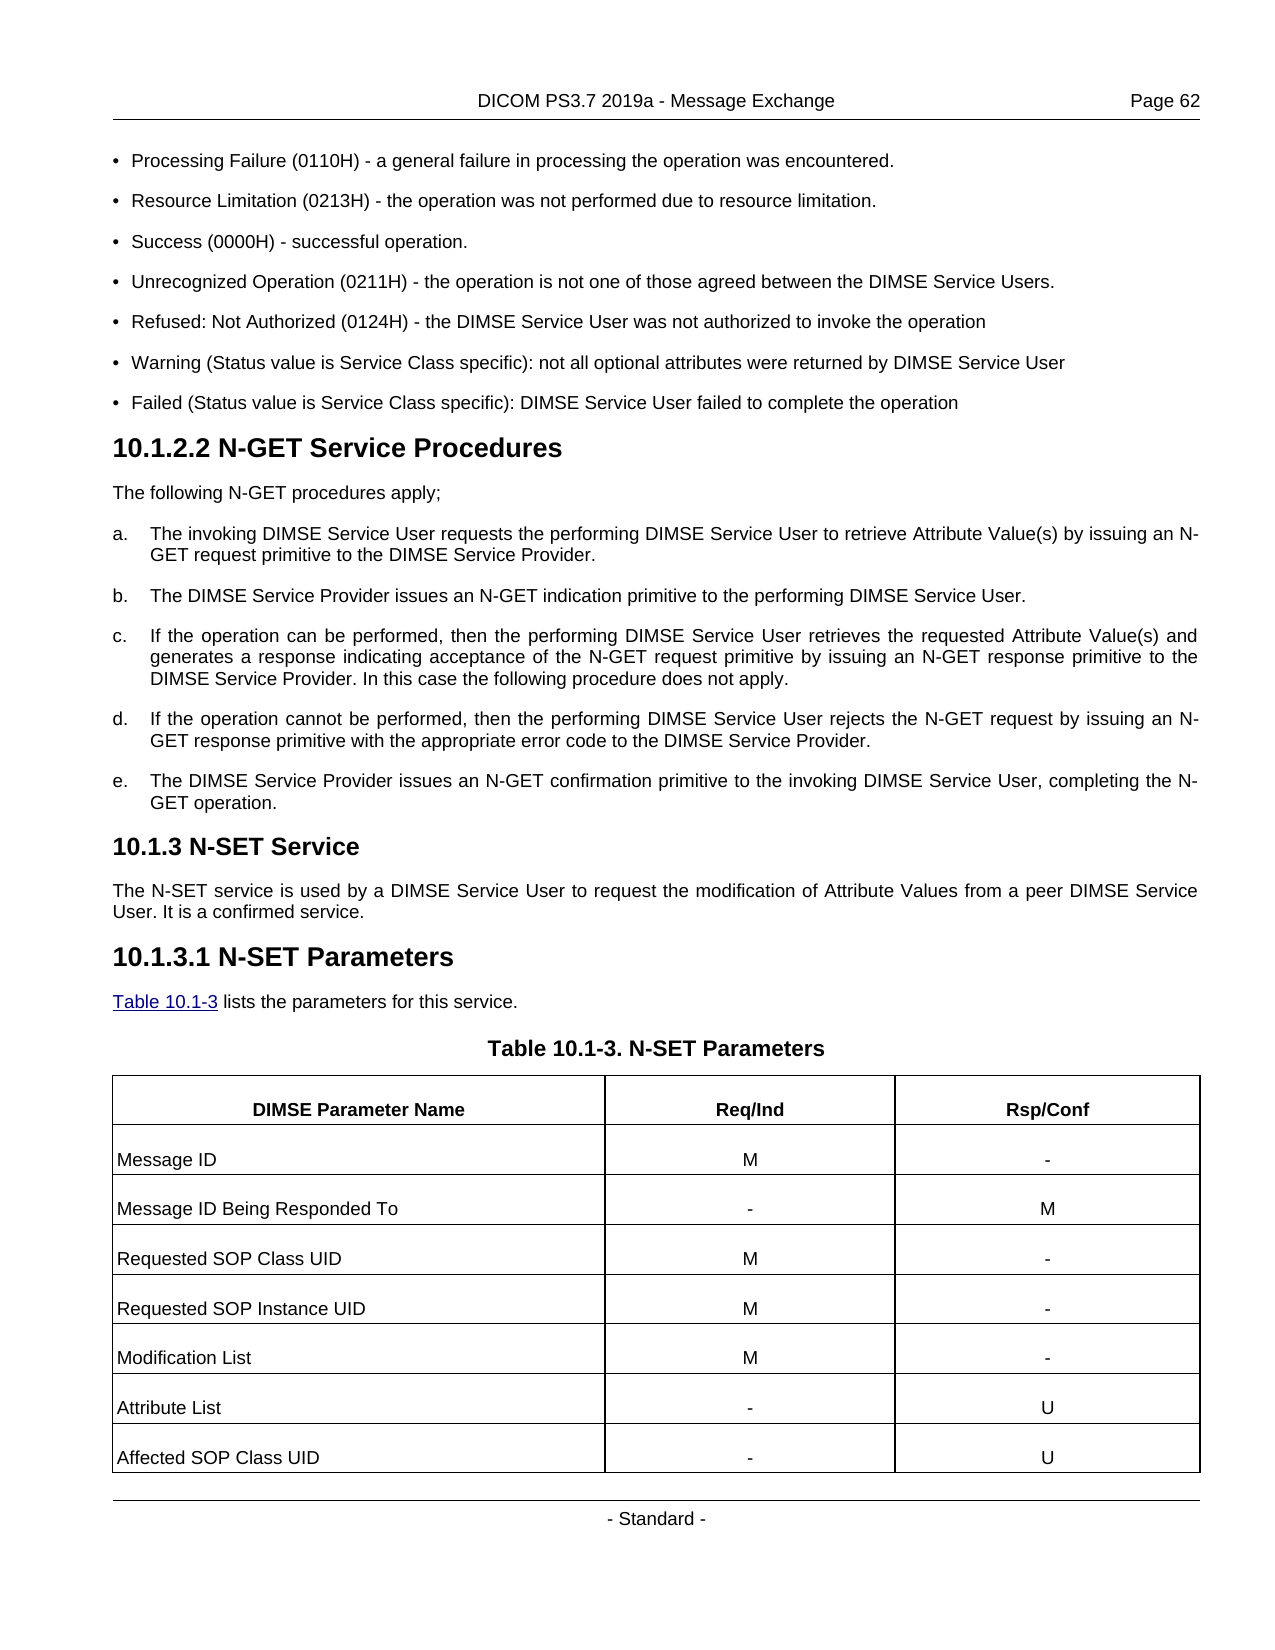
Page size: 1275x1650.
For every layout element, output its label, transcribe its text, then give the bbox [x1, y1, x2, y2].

list Success (0000H) - successful operation. [112, 231, 1200, 252]
table_cell U [896, 1374, 1199, 1422]
table_cell - [606, 1424, 894, 1472]
table_cell Attribute List [113, 1374, 604, 1422]
table_header DIMSE Parameter Name [113, 1076, 604, 1124]
table_header Req/Ind [606, 1076, 894, 1124]
list If the operation cannot be performed, then the performing DIMSE Service User rejects the N-GET request by issuing an N-GET response primitive with the appropriate error code to the DIMSE Service Provider. [112, 708, 1200, 751]
list If the operation can be performed, then the performing DIMSE Service User retrieves the requested Attribute Value(s) and generates a response indicating acceptance of the N-GET request primitive by issuing an N-GET response primitive to the DIMSE Service Provider. In this case the following procedure does not apply. [112, 625, 1200, 689]
table_cell Message ID [113, 1125, 604, 1174]
table_cell Message ID Being Responded To [113, 1175, 604, 1224]
text Table 10.1-3. N-SET Parameters [112, 1035, 1200, 1061]
table_cell - [896, 1275, 1199, 1323]
list The DIMSE Service Provider issues an N-GET indication primitive to the performing DIMSE Service User. [112, 584, 1200, 606]
list The invoking DIMSE Service User requests the performing DIMSE Service User to retrieve Attribute Value(s) by issuing an N-GET request primitive to the DIMSE Service Provider. [112, 522, 1200, 566]
list The DIMSE Service Provider issues an N-GET confirmation primitive to the invoking DIMSE Service User, completing the N-GET operation. [112, 770, 1200, 813]
text 10.1.2.2 N-GET Service Procedures [112, 432, 1200, 463]
table_cell Requested SOP Class UID [113, 1225, 604, 1273]
table_cell Requested SOP Instance UID [113, 1275, 604, 1323]
table_cell M [606, 1125, 894, 1174]
table_cell - [896, 1125, 1199, 1174]
table_cell M [896, 1175, 1199, 1224]
list Unrecognized Operation (0211H) - the operation is not one of those agreed between the DIMSE Service Users. [112, 271, 1200, 292]
text The N-SET service is used by a DIMSE Service User to request the modification of Attribute Values from a peer DIMSE Service User. It is a confirmed service. [112, 879, 1200, 922]
table_cell U [896, 1424, 1199, 1472]
table_cell M [606, 1275, 894, 1323]
table_cell M [606, 1324, 894, 1373]
text Table 10.1-3 lists the parameters for this service. [112, 991, 1200, 1013]
table_cell Modification List [113, 1324, 604, 1373]
table_cell - [896, 1324, 1199, 1373]
list Processing Failure (0110H) - a general failure in processing the operation was encountered. [112, 150, 1200, 172]
list Warning (Status value is Service Class specific): not all optional attributes were returned by DIMSE Service User [112, 352, 1200, 373]
text The following N-GET procedures apply; [112, 482, 1200, 504]
table_cell M [606, 1225, 894, 1273]
table_header Rsp/Conf [896, 1076, 1199, 1124]
table_cell - [606, 1175, 894, 1224]
table_cell - [896, 1225, 1199, 1273]
list Failed (Status value is Service Class specific): DIMSE Service User failed to complete the operation [112, 392, 1200, 413]
list Refused: Not Authorized (0124H) - the DIMSE Service User was not authorized to invoke the operation [112, 311, 1200, 333]
table_cell Affected SOP Class UID [113, 1424, 604, 1472]
table_cell - [606, 1374, 894, 1422]
text 10.1.3 N-SET Service [112, 832, 1200, 861]
text 10.1.3.1 N-SET Parameters [112, 941, 1200, 972]
list Resource Limitation (0213H) - the operation was not performed due to resource limitation. [112, 190, 1200, 212]
